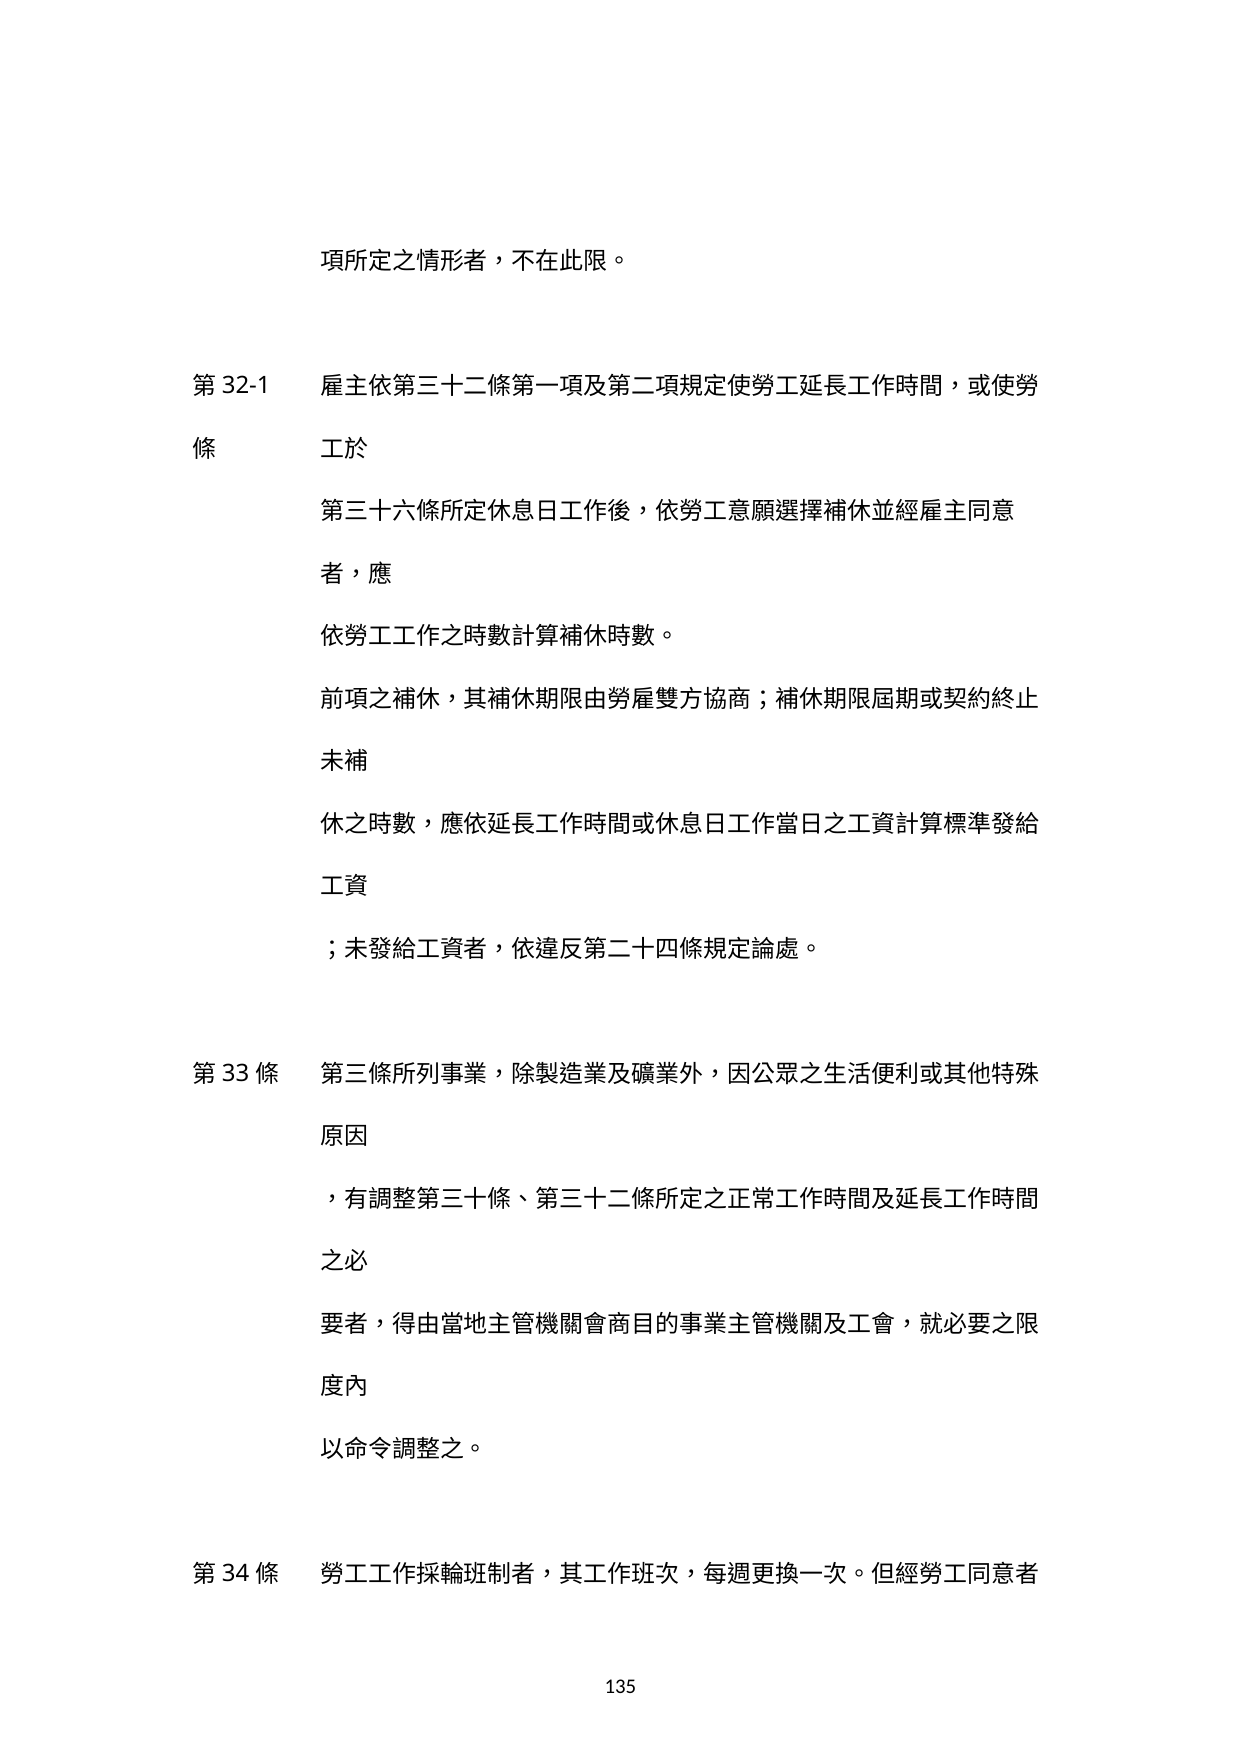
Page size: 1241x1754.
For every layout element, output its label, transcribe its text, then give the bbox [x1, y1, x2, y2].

table_cell 雇主依第三十二條第一項及第二項規定使勞工延長工作時間，或使勞工於 第三十六條所定休息日工作後，依勞工意願選擇補休並經雇主同意者，應 依勞工工作之時數計算補休時數。 前項之補休，其補休期限由勞雇雙方協商；補休期限屆期或契約終止未補 休之時數，應依延長工作時間或休息日工作當日之工資計算標準發給工資 ；未發給工資者，依違反第二十四條規定論處。 [315, 285, 1053, 972]
table_cell [302, 972, 315, 1472]
table_cell [302, 1472, 315, 1597]
table_cell [188, 155, 302, 285]
table_cell [302, 285, 315, 972]
table_cell [302, 155, 315, 285]
table_cell 第 34 條 [188, 1472, 302, 1597]
table_cell 勞工工作採輪班制者，其工作班次，每週更換一次。但經勞工同意者 [315, 1472, 1053, 1597]
table_cell 第 33 條 [188, 972, 302, 1472]
table_cell 第三條所列事業，除製造業及礦業外，因公眾之生活便利或其他特殊原因 ，有調整第三十條、第三十二條所定之正常工作時間及延長工作時間之必 要者，得由當地主管機關會商目的事業主管機關及工會，就必要之限度內 以命令調整之。 [315, 972, 1053, 1472]
table_cell 項所定之情形者，不在此限。 [315, 155, 1053, 285]
table_cell 第 32-1 條 [188, 285, 302, 972]
